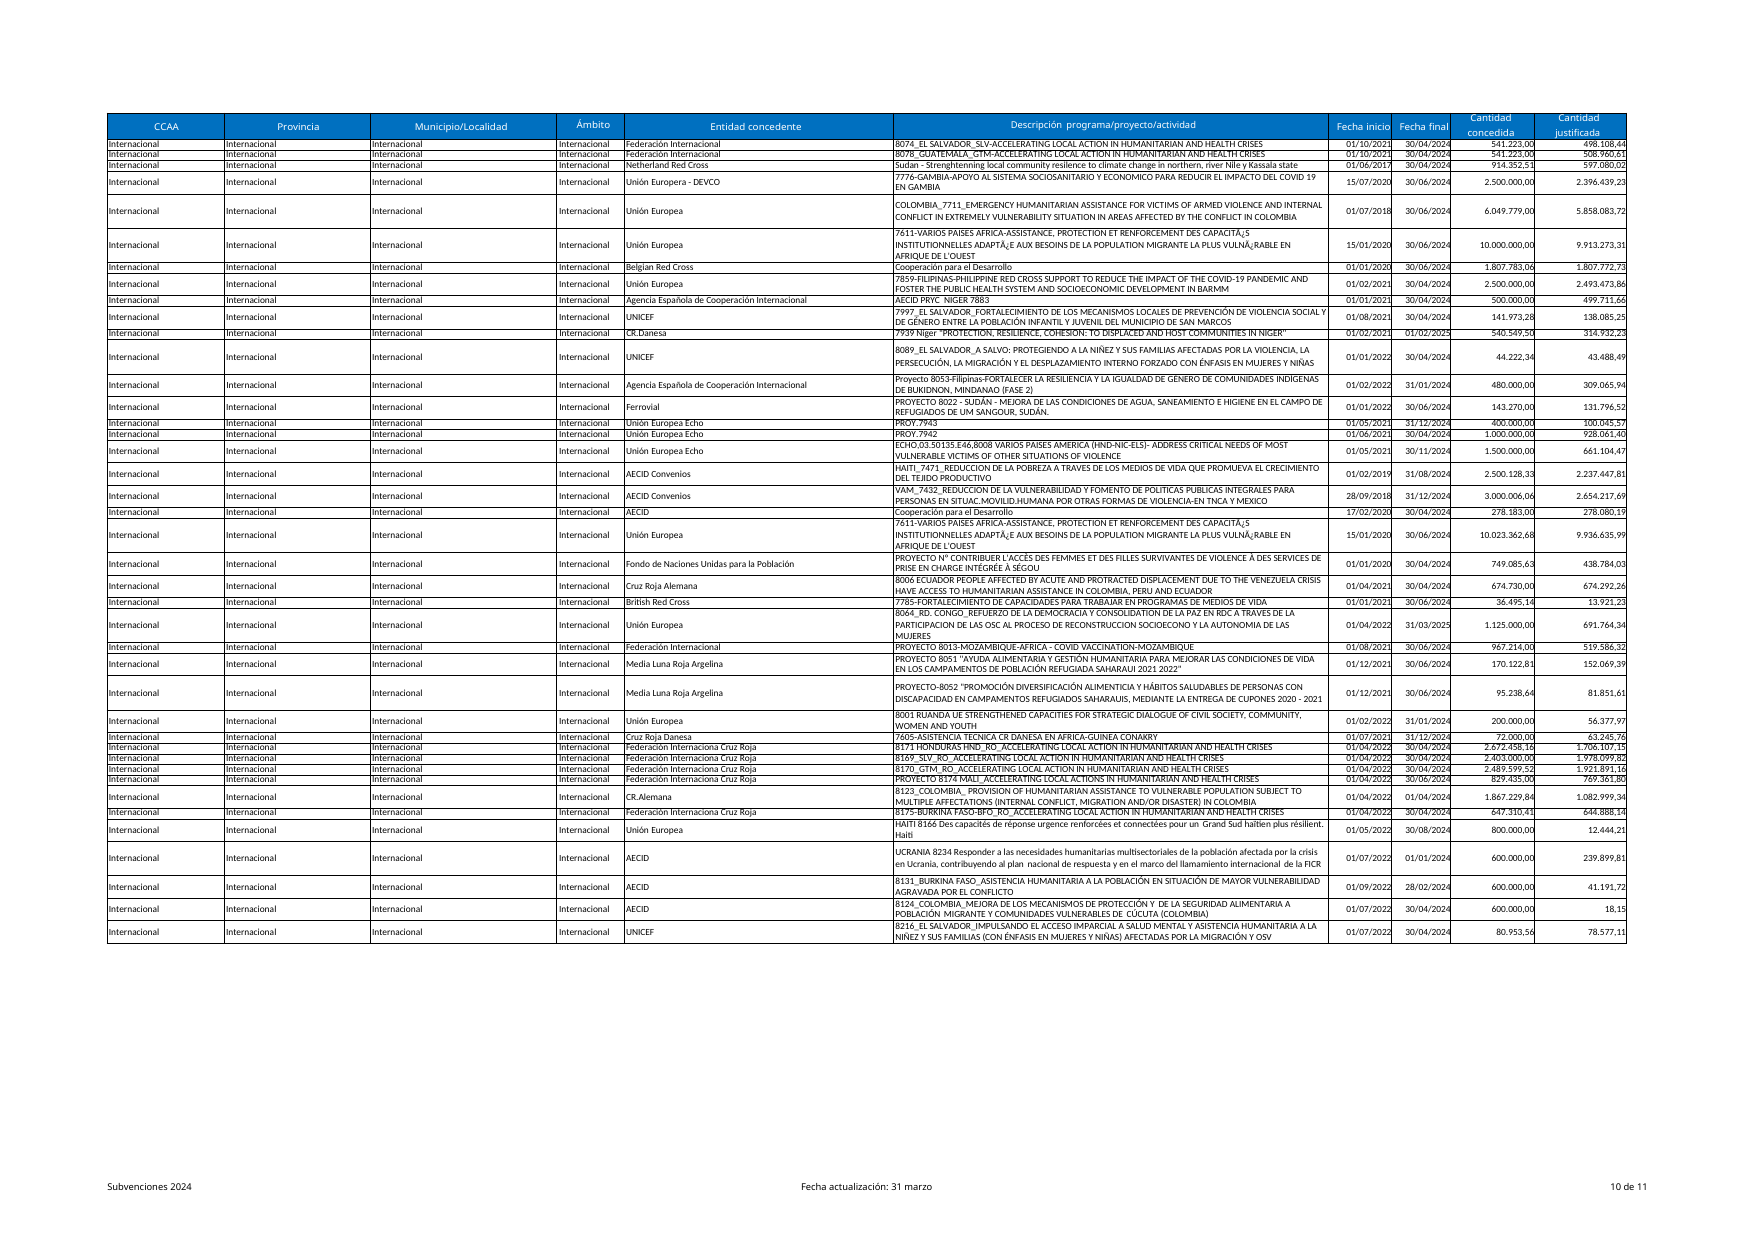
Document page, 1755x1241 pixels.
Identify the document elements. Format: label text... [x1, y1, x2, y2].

table_cell Internacional [557, 140, 624, 150]
table_cell Internacional [371, 307, 556, 328]
table_cell Internacional [225, 609, 370, 642]
table_cell Unión Europea [625, 519, 893, 552]
table_cell Internacional [225, 195, 370, 228]
table_cell 01/02/2022 [1329, 375, 1391, 396]
table_cell Unión Europea Echo [625, 430, 893, 440]
table_cell 28/02/2024 [1392, 876, 1450, 898]
table_cell Federación Internaciona Cruz Roja [625, 809, 893, 818]
table_cell AECID Convenios [625, 463, 893, 485]
table_cell Internacional [108, 609, 224, 642]
table_cell 7611-VARIOS PAISES AFRICA-ASSISTANCE, PROTECTION ET RENFORCEMENT DES CAPACITÃ¿S INSTITUTIONNELLES ADAPTÃ¿E AUX BESOINS DE LA POPULATION MIGRANTE LA PLUS VULNÃ¿RABLE EN AFRIQUE DE L'OUEST [894, 229, 1328, 262]
table_cell 01/05/2022 [1329, 820, 1391, 841]
table_cell British Red Cross [625, 598, 893, 608]
table_cell 8064_RD. CONGO_REFUERZO DE LA DEMOCRACIA Y CONSOLIDATION DE LA PAZ EN RDC A TRAVES DE LA PARTICIPACION DE LAS OSC AL PROCESO DE RECONSTRUCCION SOCIOECONO Y LA AUTONOMIA DE LAS MUJERES [894, 609, 1328, 642]
table_cell Internacional [225, 765, 370, 775]
table_cell 01/04/2022 [1329, 609, 1391, 642]
table_cell 01/07/2018 [1329, 195, 1391, 228]
table_cell 8170_GTM_RO_ACCELERATING LOCAL ACTION IN HUMANITARIAN AND HEALTH CRISES [894, 765, 1328, 775]
table_cell Internacional [371, 420, 556, 429]
table_cell Internacional [225, 172, 370, 193]
table_cell Internacional [108, 809, 224, 818]
table_cell Internacional [371, 755, 556, 764]
table_cell 800.000,00 [1451, 820, 1534, 841]
table_cell Internacional [225, 463, 370, 485]
table_cell Cooperación para el Desarrollo [894, 508, 1328, 518]
table_cell Internacional [108, 195, 224, 228]
table_cell Internacional [371, 151, 556, 160]
table_cell Internacional [225, 921, 370, 943]
table_cell 2.500.000,00 [1451, 274, 1534, 295]
table_cell Internacional [108, 307, 224, 328]
table_cell Internacional [371, 744, 556, 753]
table_cell Internacional [371, 899, 556, 920]
table_cell 30/04/2024 [1392, 340, 1450, 373]
table_cell Ferrovial [625, 397, 893, 418]
table_cell 01/01/2022 [1329, 397, 1391, 418]
table_cell Internacional [225, 151, 370, 160]
table_cell Internacional [108, 375, 224, 396]
table_cell Internacional [557, 820, 624, 841]
table_cell Internacional [557, 676, 624, 710]
table_cell Unión Europea [625, 195, 893, 228]
table_cell 498.108,44 [1535, 140, 1626, 150]
table_cell 2.654.217,69 [1535, 486, 1626, 507]
table_cell 661.104,47 [1535, 441, 1626, 462]
table_cell Internacional [225, 441, 370, 462]
table_cell Internacional [557, 330, 624, 339]
table_cell Internacional [225, 375, 370, 396]
table_cell Internacional [371, 643, 556, 653]
table_header Cantidad concedida [1451, 114, 1534, 139]
table_cell Federación Internacional [625, 140, 893, 150]
table_cell Internacional [371, 330, 556, 339]
table_cell 30/04/2024 [1392, 576, 1450, 597]
table_cell 01/02/2021 [1329, 274, 1391, 295]
table_cell AECID [625, 899, 893, 920]
table_cell Internacional [108, 420, 224, 429]
table_cell Internacional [108, 508, 224, 518]
table_cell 141.973,28 [1451, 307, 1534, 328]
table_cell 8171 HONDURAS HND_RO_ACCELERATING LOCAL ACTION IN HUMANITARIAN AND HEALTH CRISES [894, 744, 1328, 753]
table_cell 01/04/2021 [1329, 576, 1391, 597]
table_cell 8169_SLV_RO_ACCELERATING LOCAL ACTION IN HUMANITARIAN AND HEALTH CRISES [894, 755, 1328, 764]
table_cell 647.310,41 [1451, 809, 1534, 818]
table_cell 30/04/2024 [1392, 921, 1450, 943]
table_cell UCRANIA 8234 Responder a las necesidades humanitarias multisectoriales de la población afectada por la crisis en Ucrania, contribuyendo al plan nacional de respuesta y en el marco del llamamiento internacional de la FICR [894, 842, 1328, 875]
table_cell 30/04/2024 [1392, 744, 1450, 753]
table_cell Internacional [108, 654, 224, 675]
table_cell 30/04/2024 [1392, 151, 1450, 160]
table_cell AECID [625, 842, 893, 875]
table_cell 8216_EL SALVADOR_IMPULSANDO EL ACCESO IMPARCIAL A SALUD MENTAL Y ASISTENCIA HUMANITARIA A LA NIÑEZ Y SUS FAMILIAS (CON ÉNFASIS EN MUJERES Y NIÑAS) AFECTADAS POR LA MIGRACIÓN Y OSV [894, 921, 1328, 943]
table_cell 01/08/2021 [1329, 643, 1391, 653]
table_cell Internacional [557, 161, 624, 171]
table_cell Internacional [108, 296, 224, 306]
table_cell Internacional [108, 441, 224, 462]
table_cell 01/09/2022 [1329, 876, 1391, 898]
table_cell 1.125.000,00 [1451, 609, 1534, 642]
table_cell Internacional [108, 842, 224, 875]
table_cell Internacional [371, 519, 556, 552]
table_cell Internacional [108, 921, 224, 943]
table_header Entidad concedente [625, 114, 893, 139]
table_cell 30/06/2024 [1392, 676, 1450, 710]
table_cell 1.082.999,34 [1535, 786, 1626, 808]
table_cell PROYECTO Nº CONTRIBUER L'ACCÈS DES FEMMES ET DES FILLES SURVIVANTES DE VIOLENCE À DES SERVICES DE PRISE EN CHARGE INTÉGRÉE À SÉGOU [894, 553, 1328, 575]
table_cell Internacional [225, 786, 370, 808]
table_cell 1.807.783,06 [1451, 263, 1534, 273]
table_cell Internacional [225, 676, 370, 710]
table_cell Internacional [557, 786, 624, 808]
table_cell 30/04/2024 [1392, 755, 1450, 764]
table_cell Internacional [108, 765, 224, 775]
table_cell 7997_EL SALVADOR_FORTALECIMIENTO DE LOS MECANISMOS LOCALES DE PREVENCIÓN DE VIOLENCIA SOCIAL Y DE GÉNERO ENTRE LA POBLACIÓN INFANTIL Y JUVENIL DEL MUNICIPIO DE SAN MARCOS [894, 307, 1328, 328]
table_cell Internacional [557, 463, 624, 485]
table_cell 2.672.458,16 [1451, 744, 1534, 753]
table_cell Internacional [225, 876, 370, 898]
table_cell Internacional [225, 553, 370, 575]
table_cell Internacional [108, 786, 224, 808]
table_cell 1.921.891,16 [1535, 765, 1626, 775]
table_cell COLOMBIA_7711_EMERGENCY HUMANITARIAN ASSISTANCE FOR VICTIMS OF ARMED VIOLENCE AND INTERNAL CONFLICT IN EXTREMELY VULNERABILITY SITUATION IN AREAS AFFECTED BY THE CONFLICT IN COLOMBIA [894, 195, 1328, 228]
table_cell ECHO,03.50135.E46,8008 VARIOS PAISES AMERICA (HND-NIC-ELS)- ADDRESS CRITICAL NEEDS OF MOST VULNERABLE VICTIMS OF OTHER SITUATIONS OF VIOLENCE [894, 441, 1328, 462]
table_cell Internacional [557, 430, 624, 440]
table_cell Internacional [371, 486, 556, 507]
table_cell 644.888,14 [1535, 809, 1626, 818]
table_cell Internacional [371, 876, 556, 898]
table_cell Internacional [371, 809, 556, 818]
table_cell 5.858.083,72 [1535, 195, 1626, 228]
table_cell 152.069,39 [1535, 654, 1626, 675]
table_cell Internacional [557, 921, 624, 943]
table_cell 01/01/2021 [1329, 296, 1391, 306]
table_cell 7859-FILIPINAS-PHILIPPINE RED CROSS SUPPORT TO REDUCE THE IMPACT OF THE COVID-19 PANDEMIC AND FOSTER THE PUBLIC HEALTH SYSTEM AND SOCIOECONOMIC DEVELOPMENT IN BARMM [894, 274, 1328, 295]
table_cell 15/01/2020 [1329, 519, 1391, 552]
table_cell Internacional [371, 140, 556, 150]
table_cell Internacional [371, 676, 556, 710]
table_cell Internacional [225, 140, 370, 150]
table_cell 239.899,81 [1535, 842, 1626, 875]
table_cell Internacional [108, 744, 224, 753]
table_cell Internacional [371, 430, 556, 440]
table_cell Internacional [225, 430, 370, 440]
table_cell 1.867.229,84 [1451, 786, 1534, 808]
table_cell 2.500.000,00 [1451, 172, 1534, 193]
table_cell Internacional [108, 820, 224, 841]
table_cell 31/12/2024 [1392, 486, 1450, 507]
table_cell 30/06/2024 [1392, 195, 1450, 228]
table_cell 2.403.000,00 [1451, 755, 1534, 764]
table_header CCAA [108, 114, 224, 139]
table_cell 30/06/2024 [1392, 643, 1450, 653]
table_cell AECID [625, 876, 893, 898]
table_cell 170.122,81 [1451, 654, 1534, 675]
table_cell Internacional [108, 340, 224, 373]
table_cell 600.000,00 [1451, 842, 1534, 875]
table_cell Agencia Española de Cooperación Internacional [625, 296, 893, 306]
table_cell Internacional [225, 296, 370, 306]
table_cell 56.377,97 [1535, 711, 1626, 732]
table_cell Internacional [557, 508, 624, 518]
table_cell 10.023.362,68 [1451, 519, 1534, 552]
table_cell Internacional [557, 229, 624, 262]
table_cell 81.851,61 [1535, 676, 1626, 710]
table_cell Internacional [108, 140, 224, 150]
table_cell Internacional [557, 441, 624, 462]
table_cell Internacional [557, 576, 624, 597]
table_cell Internacional [225, 776, 370, 785]
table_cell 1.978.099,82 [1535, 755, 1626, 764]
table_cell 30/04/2024 [1392, 553, 1450, 575]
table_cell HAITI_7471_REDUCCION DE LA POBREZA A TRAVES DE LOS MEDIOS DE VIDA QUE PROMUEVA EL CRECIMIENTO DEL TEJIDO PRODUCTIVO [894, 463, 1328, 485]
table_cell 278.183,00 [1451, 508, 1534, 518]
table_cell 508.960,61 [1535, 151, 1626, 160]
table_cell 30/04/2024 [1392, 809, 1450, 818]
table_cell Internacional [225, 263, 370, 273]
table_cell PROY.7942 [894, 430, 1328, 440]
table_cell Internacional [225, 307, 370, 328]
table_cell 1.500.000,00 [1451, 441, 1534, 462]
table_cell Internacional [108, 776, 224, 785]
table_cell 200.000,00 [1451, 711, 1534, 732]
table_cell 12.444,21 [1535, 820, 1626, 841]
table_cell Unión Europea [625, 229, 893, 262]
table_cell Internacional [225, 598, 370, 608]
table_cell 829.435,00 [1451, 776, 1534, 785]
table_cell 7776-GAMBIA-APOYO AL SISTEMA SOCIOSANITARIO Y ECONOMICO PARA REDUCIR EL IMPACTO DEL COVID 19 EN GAMBIA [894, 172, 1328, 193]
table_cell UNICEF [625, 921, 893, 943]
table_cell 30/04/2024 [1392, 430, 1450, 440]
table_cell 01/12/2021 [1329, 676, 1391, 710]
table_cell 01/02/2025 [1392, 330, 1450, 339]
table_cell Internacional [225, 809, 370, 818]
table_cell 7939 Níger "PROTECTION, RESILIENCE, COHESION: TO DISPLACED AND HOST COMMUNITIES IN NIGER" [894, 330, 1328, 339]
table_cell Internacional [225, 519, 370, 552]
table_cell 31/01/2024 [1392, 711, 1450, 732]
table_cell Internacional [371, 441, 556, 462]
table_cell Internacional [371, 553, 556, 575]
table_cell 9.936.635,99 [1535, 519, 1626, 552]
table_cell PROYECTO-8052 "PROMOCIÓN DIVERSIFICACIÓN ALIMENTICIA Y HÁBITOS SALUDABLES DE PERSONAS CON DISCAPACIDAD EN CAMPAMENTOS REFUGIADOS SAHARAUIS, MEDIANTE LA ENTREGA DE CUPONES 2020 - 2021 [894, 676, 1328, 710]
table_cell 28/09/2018 [1329, 486, 1391, 507]
table_cell 01/04/2022 [1329, 765, 1391, 775]
table_cell 10.000.000,00 [1451, 229, 1534, 262]
table_cell 30/06/2024 [1392, 776, 1450, 785]
table_cell 15/01/2020 [1329, 229, 1391, 262]
table_cell 540.549,50 [1451, 330, 1534, 339]
table_cell Media Luna Roja Argelina [625, 654, 893, 675]
table_cell 1.000.000,00 [1451, 430, 1534, 440]
table_cell 01/04/2024 [1392, 786, 1450, 808]
table_cell Unión Europea Echo [625, 420, 893, 429]
table_cell 8089_EL SALVADOR_A SALVO: PROTEGIENDO A LA NIÑEZ Y SUS FAMILIAS AFECTADAS POR LA VIOLENCIA, LA PERSECUCIÓN, LA MIGRACIÓN Y EL DESPLAZAMIENTO INTERNO FORZADO CON ÉNFASIS EN MUJERES Y NIÑAS [894, 340, 1328, 373]
table_cell Internacional [225, 397, 370, 418]
table_cell 01/01/2020 [1329, 263, 1391, 273]
table_cell 8175-BURKINA FASO-BFO_RO_ACCELERATING LOCAL ACTION IN HUMANITARIAN AND HEALTH CRISES [894, 809, 1328, 818]
table_cell Proyecto 8053-Filipinas-FORTALECER LA RESILIENCIA Y LA IGUALDAD DE GÉNERO DE COMUNIDADES INDÍGENAS DE BUKIDNON, MINDANAO (FASE 2) [894, 375, 1328, 396]
table_cell 72.000,00 [1451, 733, 1534, 743]
table_cell PROYECTO 8174 MALI_ACCELERATING LOCAL ACTIONS IN HUMANITARIAN AND HEALTH CRISES [894, 776, 1328, 785]
table_cell 2.500.128,33 [1451, 463, 1534, 485]
table_cell Unión Europea [625, 609, 893, 642]
table_cell Internacional [371, 654, 556, 675]
table_cell 01/01/2022 [1329, 340, 1391, 373]
table_cell Internacional [557, 899, 624, 920]
table_cell 2.493.473,86 [1535, 274, 1626, 295]
table_cell 600.000,00 [1451, 899, 1534, 920]
table_cell UNICEF [625, 340, 893, 373]
table_cell Internacional [108, 643, 224, 653]
table_cell 01/06/2021 [1329, 430, 1391, 440]
table_cell Internacional [371, 733, 556, 743]
table_cell 30/04/2024 [1392, 161, 1450, 171]
table_cell 100.045,57 [1535, 420, 1626, 429]
table_cell Internacional [225, 899, 370, 920]
table_cell 30/06/2024 [1392, 229, 1450, 262]
table_cell Internacional [108, 463, 224, 485]
table_cell Internacional [225, 486, 370, 507]
table_cell Internacional [108, 711, 224, 732]
table_cell Cruz Roja Alemana [625, 576, 893, 597]
table_cell 138.085,25 [1535, 307, 1626, 328]
table_cell 01/04/2022 [1329, 809, 1391, 818]
table_cell Internacional [108, 229, 224, 262]
table_cell Internacional [371, 776, 556, 785]
table_cell 7785-FORTALECIMIENTO DE CAPACIDADES PARA TRABAJAR EN PROGRAMAS DE MEDIOS DE VIDA [894, 598, 1328, 608]
table_cell Unión Europea [625, 820, 893, 841]
table_cell UNICEF [625, 307, 893, 328]
table_cell 01/02/2022 [1329, 711, 1391, 732]
table_cell 01/04/2022 [1329, 755, 1391, 764]
table_cell VAM_7432_REDUCCION DE LA VULNERABILIDAD Y FOMENTO DE POLITICAS PUBLICAS INTEGRALES PARA PERSONAS EN SITUAC.MOVILID.HUMANA POR OTRAS FORMAS DE VIOLENCIA-EN TNCA Y MEXICO [894, 486, 1328, 507]
table_cell 15/07/2020 [1329, 172, 1391, 193]
table_cell 519.586,32 [1535, 643, 1626, 653]
table_cell 30/04/2024 [1392, 140, 1450, 150]
table_cell 500.000,00 [1451, 296, 1534, 306]
table_cell Internacional [108, 151, 224, 160]
table_cell Internacional [557, 263, 624, 273]
table_cell CR.Danesa [625, 330, 893, 339]
table_cell Internacional [371, 263, 556, 273]
table_cell 674.730,00 [1451, 576, 1534, 597]
table_cell Federación Internaciona Cruz Roja [625, 744, 893, 753]
table_cell Internacional [371, 397, 556, 418]
table_header Fecha inicio [1329, 114, 1391, 139]
table_header Municipio/Localidad [371, 114, 556, 139]
table_cell Internacional [225, 330, 370, 339]
table_cell PROYECTO 8022 - SUDÁN - MEJORA DE LAS CONDICIONES DE AGUA, SANEAMIENTO E HIGIENE EN EL CAMPO DE REFUGIADOS DE UM SANGOUR, SUDÁN. [894, 397, 1328, 418]
table_cell 597.080,02 [1535, 161, 1626, 171]
table_cell Internacional [371, 842, 556, 875]
table_cell 01/07/2022 [1329, 842, 1391, 875]
table_cell Agencia Española de Cooperación Internacional [625, 375, 893, 396]
table_cell Internacional [225, 161, 370, 171]
table_cell 01/04/2022 [1329, 786, 1391, 808]
table_cell 7611-VARIOS PAISES AFRICA-ASSISTANCE, PROTECTION ET RENFORCEMENT DES CAPACITÃ¿S INSTITUTIONNELLES ADAPTÃ¿E AUX BESOINS DE LA POPULATION MIGRANTE LA PLUS VULNÃ¿RABLE EN AFRIQUE DE L'OUEST [894, 519, 1328, 552]
table_cell PROYECTO 8051 "AYUDA ALIMENTARIA Y GESTIÓN HUMANITARIA PARA MEJORAR LAS CONDICIONES DE VIDA EN LOS CAMPAMENTOS DE POBLACIÓN REFUGIADA SAHARAUI 2021 2022" [894, 654, 1328, 675]
table_cell Internacional [225, 229, 370, 262]
table_cell 17/02/2020 [1329, 508, 1391, 518]
table_cell 499.711,66 [1535, 296, 1626, 306]
table_cell 2.396.439,23 [1535, 172, 1626, 193]
table_cell Internacional [108, 486, 224, 507]
table_cell Internacional [108, 519, 224, 552]
table_cell Internacional [557, 397, 624, 418]
table_cell 31/12/2024 [1392, 420, 1450, 429]
table_cell 30/06/2024 [1392, 263, 1450, 273]
table_cell 30/06/2024 [1392, 397, 1450, 418]
table_cell Internacional [108, 274, 224, 295]
table_cell 600.000,00 [1451, 876, 1534, 898]
table_cell Internacional [371, 598, 556, 608]
table_cell Internacional [108, 899, 224, 920]
table_cell Internacional [108, 430, 224, 440]
table_cell Federación Internaciona Cruz Roja [625, 765, 893, 775]
table_cell 78.577,11 [1535, 921, 1626, 943]
table_cell 967.214,00 [1451, 643, 1534, 653]
table_cell Internacional [371, 195, 556, 228]
table_cell 44.222,34 [1451, 340, 1534, 373]
table_cell Sudan - Strenghtenning local community resilence to climate change in northern, river Nile y Kassala state [894, 161, 1328, 171]
table_cell Internacional [108, 161, 224, 171]
table_cell Internacional [225, 274, 370, 295]
table_cell Internacional [225, 711, 370, 732]
table_cell CR.Alemana [625, 786, 893, 808]
table_cell Internacional [557, 151, 624, 160]
table_cell Internacional [225, 508, 370, 518]
table_cell Internacional [557, 654, 624, 675]
table_cell Internacional [225, 340, 370, 373]
table_cell PROYECTO 8013-MOZAMBIQUE-AFRICA - COVID VACCINATION-MOZAMBIQUE [894, 643, 1328, 653]
table_cell 01/06/2017 [1329, 161, 1391, 171]
table_header Cantidad justificada [1535, 114, 1626, 139]
table_cell Internacional [108, 733, 224, 743]
table_cell 13.921,23 [1535, 598, 1626, 608]
table_cell Internacional [557, 195, 624, 228]
table_cell 8074_EL SALVADOR_SLV-ACCELERATING LOCAL ACTION IN HUMANITARIAN AND HEALTH CRISES [894, 140, 1328, 150]
table_cell 01/01/2021 [1329, 598, 1391, 608]
table_cell Internacional [225, 733, 370, 743]
table_cell Internacional [557, 420, 624, 429]
table_cell 30/04/2024 [1392, 899, 1450, 920]
table_cell Internacional [557, 172, 624, 193]
table_cell 131.796,52 [1535, 397, 1626, 418]
table_cell 1.807.772,73 [1535, 263, 1626, 273]
table_cell 30/06/2024 [1392, 172, 1450, 193]
table_cell 01/01/2020 [1329, 553, 1391, 575]
table_header Fecha final [1392, 114, 1450, 139]
table_cell Internacional [557, 553, 624, 575]
table_cell Internacional [225, 744, 370, 753]
table_cell Internacional [371, 172, 556, 193]
table_cell 8124_COLOMBIA_MEJORA DE LOS MECANISMOS DE PROTECCIÓN Y DE LA SEGURIDAD ALIMENTARIA A POBLACIÓN MIGRANTE Y COMUNIDADES VULNERABLES DE CÚCUTA (COLOMBIA) [894, 899, 1328, 920]
table_cell 31/01/2024 [1392, 375, 1450, 396]
table_cell 8131_BURKINA FASO_ASISTENCIA HUMANITARIA A LA POBLACIÓN EN SITUACIÓN DE MAYOR VULNERABILIDAD AGRAVADA POR EL CONFLICTO [894, 876, 1328, 898]
table_cell Internacional [557, 598, 624, 608]
table_cell 95.238,64 [1451, 676, 1534, 710]
table_cell 63.245,76 [1535, 733, 1626, 743]
table_cell Cooperación para el Desarrollo [894, 263, 1328, 273]
table_cell 2.489.599,52 [1451, 765, 1534, 775]
table_cell 18,15 [1535, 899, 1626, 920]
table_cell Internacional [108, 576, 224, 597]
table_cell 01/02/2021 [1329, 330, 1391, 339]
table_cell 914.352,51 [1451, 161, 1534, 171]
table_cell Internacional [225, 420, 370, 429]
table_cell 01/04/2022 [1329, 776, 1391, 785]
table_cell 541.223,00 [1451, 151, 1534, 160]
table_cell Internacional [371, 921, 556, 943]
table_cell 6.049.779,00 [1451, 195, 1534, 228]
table_header Provincia [225, 114, 370, 139]
table_cell Internacional [557, 519, 624, 552]
table_cell 31/03/2025 [1392, 609, 1450, 642]
table_cell 41.191,72 [1535, 876, 1626, 898]
table_cell Internacional [371, 711, 556, 732]
table_cell Internacional [371, 765, 556, 775]
table_cell Unión Europera - DEVCO [625, 172, 893, 193]
table_cell 30/04/2024 [1392, 307, 1450, 328]
table_cell 309.065,94 [1535, 375, 1626, 396]
table_cell Internacional [108, 397, 224, 418]
table_cell Internacional [108, 553, 224, 575]
table_cell Netherland Red Cross [625, 161, 893, 171]
table_cell 01/01/2024 [1392, 842, 1450, 875]
table_cell 01/10/2021 [1329, 140, 1391, 150]
table_cell 8123_COLOMBIA_ PROVISION OF HUMANITARIAN ASSISTANCE TO VULNERABLE POPULATION SUBJECT TO MULTIPLE AFFECTATIONS (INTERNAL CONFLICT, MIGRATION AND/OR DISASTER) IN COLOMBIA [894, 786, 1328, 808]
table_cell Internacional [371, 508, 556, 518]
table_cell Internacional [108, 330, 224, 339]
table_cell Internacional [225, 820, 370, 841]
table_cell Internacional [557, 307, 624, 328]
table_cell Unión Europea [625, 274, 893, 295]
table_cell Internacional [108, 263, 224, 273]
table_cell Internacional [557, 776, 624, 785]
table_cell Internacional [108, 172, 224, 193]
table_cell 01/08/2021 [1329, 307, 1391, 328]
table_cell Internacional [371, 229, 556, 262]
table_cell 30/04/2024 [1392, 296, 1450, 306]
table_cell 3.000.006,06 [1451, 486, 1534, 507]
table_cell Internacional [371, 296, 556, 306]
table_cell Unión Europea Echo [625, 441, 893, 462]
table_cell AECID PRYC NIGER 7883 [894, 296, 1328, 306]
table_cell 01/05/2021 [1329, 420, 1391, 429]
table_cell Internacional [108, 676, 224, 710]
table_cell Belgian Red Cross [625, 263, 893, 273]
table_cell Media Luna Roja Argelina [625, 676, 893, 710]
table_header Ámbito [557, 114, 624, 139]
table_cell Internacional [557, 755, 624, 764]
table_cell 2.237.447,81 [1535, 463, 1626, 485]
table_cell Internacional [371, 786, 556, 808]
table_cell 01/07/2021 [1329, 733, 1391, 743]
table_cell 749.085,63 [1451, 553, 1534, 575]
table_cell 9.913.273,31 [1535, 229, 1626, 262]
table_cell HAITI 8166 Des capacités de réponse urgence renforcées et connectées pour un Grand Sud haïtien plus résilient. Haiti [894, 820, 1328, 841]
table_cell 541.223,00 [1451, 140, 1534, 150]
table_cell 31/12/2024 [1392, 733, 1450, 743]
table_cell 928.061,40 [1535, 430, 1626, 440]
table_cell 691.764,34 [1535, 609, 1626, 642]
table_cell Federación Internacional [625, 643, 893, 653]
table_cell Internacional [371, 576, 556, 597]
table_cell Internacional [557, 296, 624, 306]
table_cell 8006 ECUADOR PEOPLE AFFECTED BY ACUTE AND PROTRACTED DISPLACEMENT DUE TO THE VENEZUELA CRISIS HAVE ACCESS TO HUMANITARIAN ASSISTANCE IN COLOMBIA, PERU AND ECUADOR [894, 576, 1328, 597]
table_header Descripción programa/proyecto/actividad [894, 114, 1328, 139]
table_cell 8001 RUANDA UE STRENGTHENED CAPACITIES FOR STRATEGIC DIALOGUE OF CIVIL SOCIETY, COMMUNITY, WOMEN AND YOUTH [894, 711, 1328, 732]
table_cell 314.932,23 [1535, 330, 1626, 339]
table_cell 30/08/2024 [1392, 820, 1450, 841]
table_cell 01/05/2021 [1329, 441, 1391, 462]
table_cell Internacional [557, 842, 624, 875]
table_cell 400.000,00 [1451, 420, 1534, 429]
table_cell Internacional [371, 463, 556, 485]
table_cell 143.270,00 [1451, 397, 1534, 418]
table_cell 01/07/2022 [1329, 899, 1391, 920]
table_cell Unión Europea [625, 711, 893, 732]
table_cell 01/04/2022 [1329, 744, 1391, 753]
table_cell 30/04/2024 [1392, 274, 1450, 295]
table_cell Internacional [371, 274, 556, 295]
table_cell 30/06/2024 [1392, 654, 1450, 675]
table_cell Internacional [371, 375, 556, 396]
table_cell Internacional [557, 340, 624, 373]
table_cell 30/04/2024 [1392, 765, 1450, 775]
table_cell 8078_GUATEMALA_GTM-ACCELERATING LOCAL ACTION IN HUMANITARIAN AND HEALTH CRISES [894, 151, 1328, 160]
table_cell Internacional [557, 733, 624, 743]
table_cell 674.292,26 [1535, 576, 1626, 597]
table_cell Internacional [371, 340, 556, 373]
table_cell Internacional [108, 598, 224, 608]
table_cell 31/08/2024 [1392, 463, 1450, 485]
table_cell 01/12/2021 [1329, 654, 1391, 675]
table_cell Internacional [108, 876, 224, 898]
table_cell 438.784,03 [1535, 553, 1626, 575]
table_cell Internacional [557, 609, 624, 642]
table_cell Internacional [371, 609, 556, 642]
table_cell 30/06/2024 [1392, 598, 1450, 608]
table_cell 36.495,14 [1451, 598, 1534, 608]
table_cell 480.000,00 [1451, 375, 1534, 396]
table_cell 01/10/2021 [1329, 151, 1391, 160]
table_cell Internacional [371, 820, 556, 841]
table_cell 769.361,80 [1535, 776, 1626, 785]
table_cell Federación Internaciona Cruz Roja [625, 776, 893, 785]
table_cell Federación Internaciona Cruz Roja [625, 755, 893, 764]
table_cell Federación Internacional [625, 151, 893, 160]
table_cell 278.080,19 [1535, 508, 1626, 518]
table_cell 01/02/2019 [1329, 463, 1391, 485]
table_cell 7605-ASISTENCIA TECNICA CR DANESA EN AFRICA-GUINEA CONAKRY [894, 733, 1328, 743]
table_cell 30/04/2024 [1392, 508, 1450, 518]
table_cell Internacional [557, 486, 624, 507]
table_cell Internacional [225, 643, 370, 653]
table_cell 43.488,49 [1535, 340, 1626, 373]
table_cell 80.953,56 [1451, 921, 1534, 943]
table_cell 01/07/2022 [1329, 921, 1391, 943]
table_cell Internacional [225, 755, 370, 764]
table_cell Internacional [225, 654, 370, 675]
table_cell Internacional [557, 643, 624, 653]
table_cell 1.706.107,15 [1535, 744, 1626, 753]
table_cell Internacional [557, 744, 624, 753]
table_cell 30/06/2024 [1392, 519, 1450, 552]
table_cell Cruz Roja Danesa [625, 733, 893, 743]
table_cell Internacional [557, 711, 624, 732]
table_cell AECID Convenios [625, 486, 893, 507]
table_cell 30/11/2024 [1392, 441, 1450, 462]
table_cell Internacional [557, 765, 624, 775]
table_cell AECID [625, 508, 893, 518]
table_cell Internacional [108, 755, 224, 764]
table_cell Internacional [371, 161, 556, 171]
table_cell Internacional [557, 274, 624, 295]
table_cell Internacional [557, 809, 624, 818]
table_cell PROY.7943 [894, 420, 1328, 429]
table_cell Internacional [225, 842, 370, 875]
table_cell Internacional [557, 876, 624, 898]
table_cell Internacional [225, 576, 370, 597]
table_cell Internacional [557, 375, 624, 396]
table_cell Fondo de Naciones Unidas para la Población [625, 553, 893, 575]
